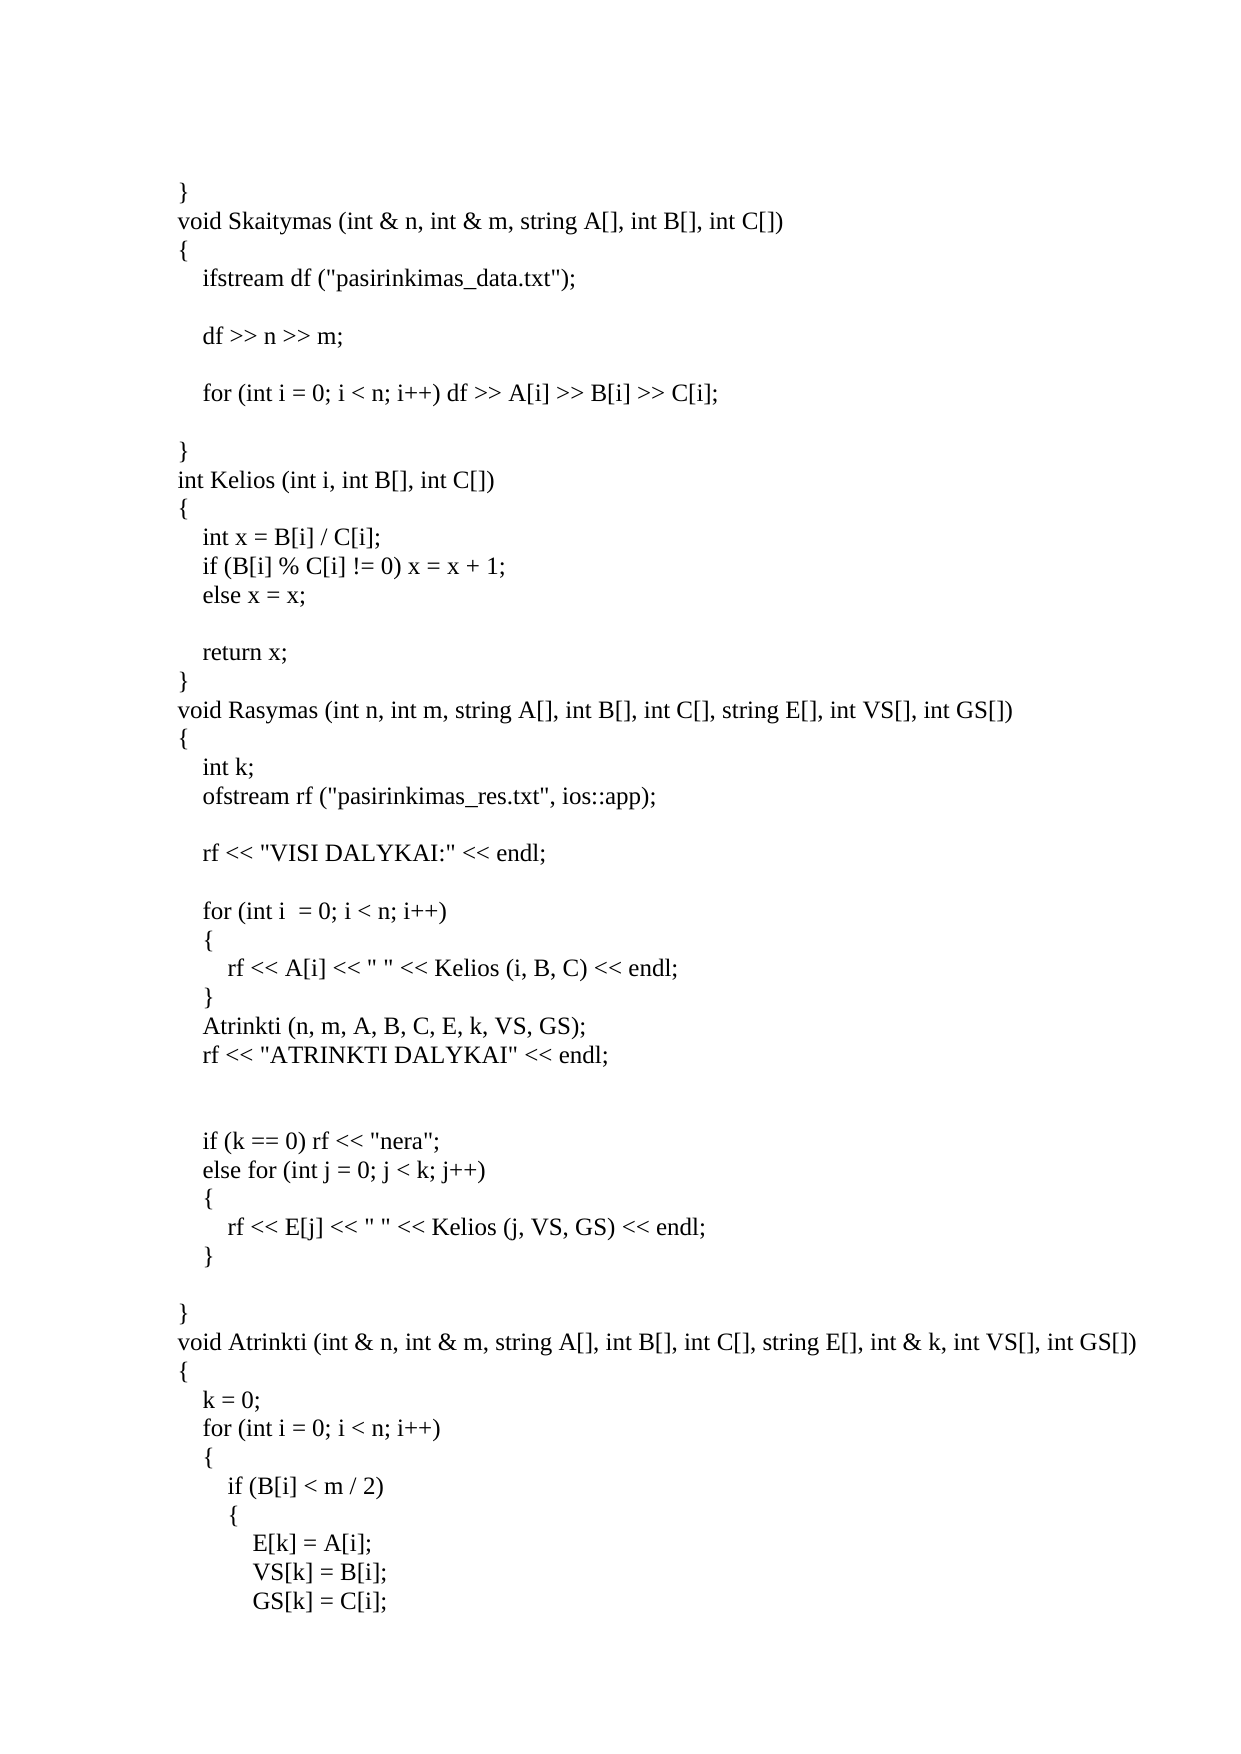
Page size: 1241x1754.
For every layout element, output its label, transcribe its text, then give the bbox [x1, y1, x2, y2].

text else for (int j = 0; j < k; j++) [177, 1155, 1181, 1183]
text { [177, 1442, 1181, 1471]
text df >> n >> m; [177, 321, 1181, 350]
text int k; [177, 752, 1181, 781]
text void Rasymas (int n, int m, string A[], int B[], int C[], string E[], int VS[], int GS[]) [177, 695, 1181, 723]
text Atrinkti (n, m, A, B, C, E, k, VS, GS); [177, 1011, 1181, 1040]
text int Kelios (int i, int B[], int C[]) [177, 465, 1181, 493]
text { [177, 235, 1181, 263]
text } [177, 982, 1181, 1011]
text E[k] = A[i]; [177, 1528, 1181, 1557]
text GS[k] = C[i]; [177, 1586, 1181, 1615]
text rf << "ATRINKTI DALYKAI" << endl; [177, 1040, 1181, 1068]
text for (int i = 0; i < n; i++) [177, 1413, 1181, 1442]
text { [177, 925, 1181, 953]
text } [177, 436, 1181, 465]
text ofstream rf ("pasirinkimas_res.txt", ios::app); [177, 781, 1181, 810]
text if (k == 0) rf << "nera"; [177, 1126, 1181, 1155]
text } [177, 1298, 1181, 1327]
text void Atrinkti (int & n, int & m, string A[], int B[], int C[], string E[], int & k, int VS[], int GS[]) [177, 1327, 1181, 1356]
text { [177, 723, 1181, 752]
text return x; [177, 637, 1181, 666]
text for (int i = 0; i < n; i++) df >> A[i] >> B[i] >> C[i]; [177, 378, 1181, 407]
text rf << "VISI DALYKAI:" << endl; [177, 838, 1181, 867]
text { [177, 493, 1181, 522]
text k = 0; [177, 1385, 1181, 1413]
text for (int i = 0; i < n; i++) [177, 896, 1181, 925]
text rf << E[j] << " " << Kelios (j, VS, GS) << endl; [177, 1212, 1181, 1241]
text VS[k] = B[i]; [177, 1557, 1181, 1586]
text rf << A[i] << " " << Kelios (i, B, C) << endl; [177, 953, 1181, 982]
text } [177, 177, 1181, 206]
text { [177, 1500, 1181, 1528]
text if (B[i] % C[i] != 0) x = x + 1; [177, 551, 1181, 580]
text ifstream df ("pasirinkimas_data.txt"); [177, 263, 1181, 292]
text { [177, 1356, 1181, 1385]
text else x = x; [177, 580, 1181, 608]
text { [177, 1183, 1181, 1212]
text } [177, 666, 1181, 695]
text void Skaitymas (int & n, int & m, string A[], int B[], int C[]) [177, 206, 1181, 235]
text } [177, 1241, 1181, 1270]
text if (B[i] < m / 2) [177, 1471, 1181, 1500]
text int x = B[i] / C[i]; [177, 522, 1181, 551]
